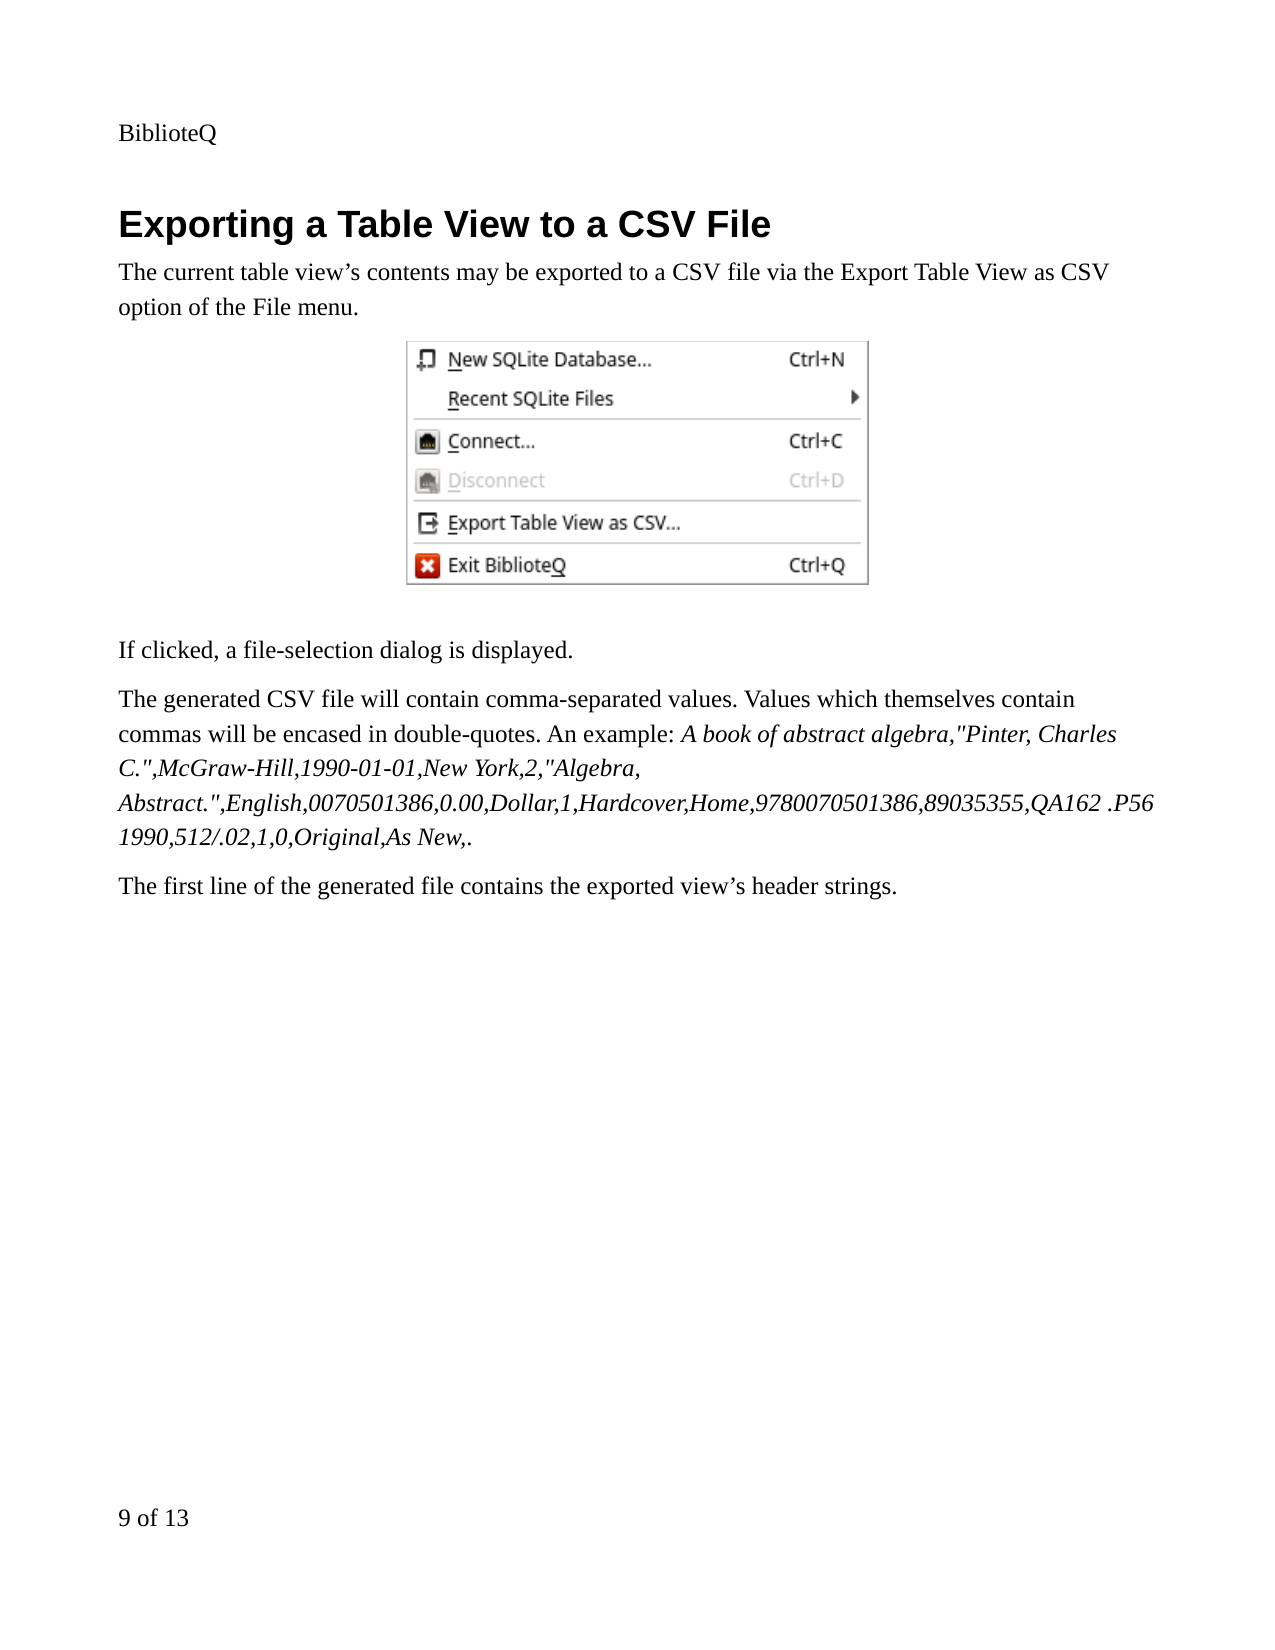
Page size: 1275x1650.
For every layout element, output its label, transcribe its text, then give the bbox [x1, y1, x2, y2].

text The first line of the generated file contains the exported view’s header strings. [118, 871, 1157, 900]
picture [406, 341, 869, 585]
text The current table view’s contents may be exported to a CSV file via the Export Table View as CSV option of the File menu. [118, 257, 1157, 321]
text If clicked, a file-selection dialog is displayed. [118, 635, 1157, 664]
subtitle Exporting a Table View to a CSV File [118, 201, 1157, 245]
text The generated CSV file will contain comma-separated values. Values which themselves contain commas will be encased in double-quotes. An example: A book of abstract algebra,"Pinter, Charles C.",McGraw-Hill,1990-01-01,New York,2,"Algebra, Abstract.",English,0070501386,0.00,Dollar,1,Hardcover,Home,9780070501386,89035355,QA162 .P56 1990,512/.02,1,0,Original,As New,. [118, 684, 1157, 851]
